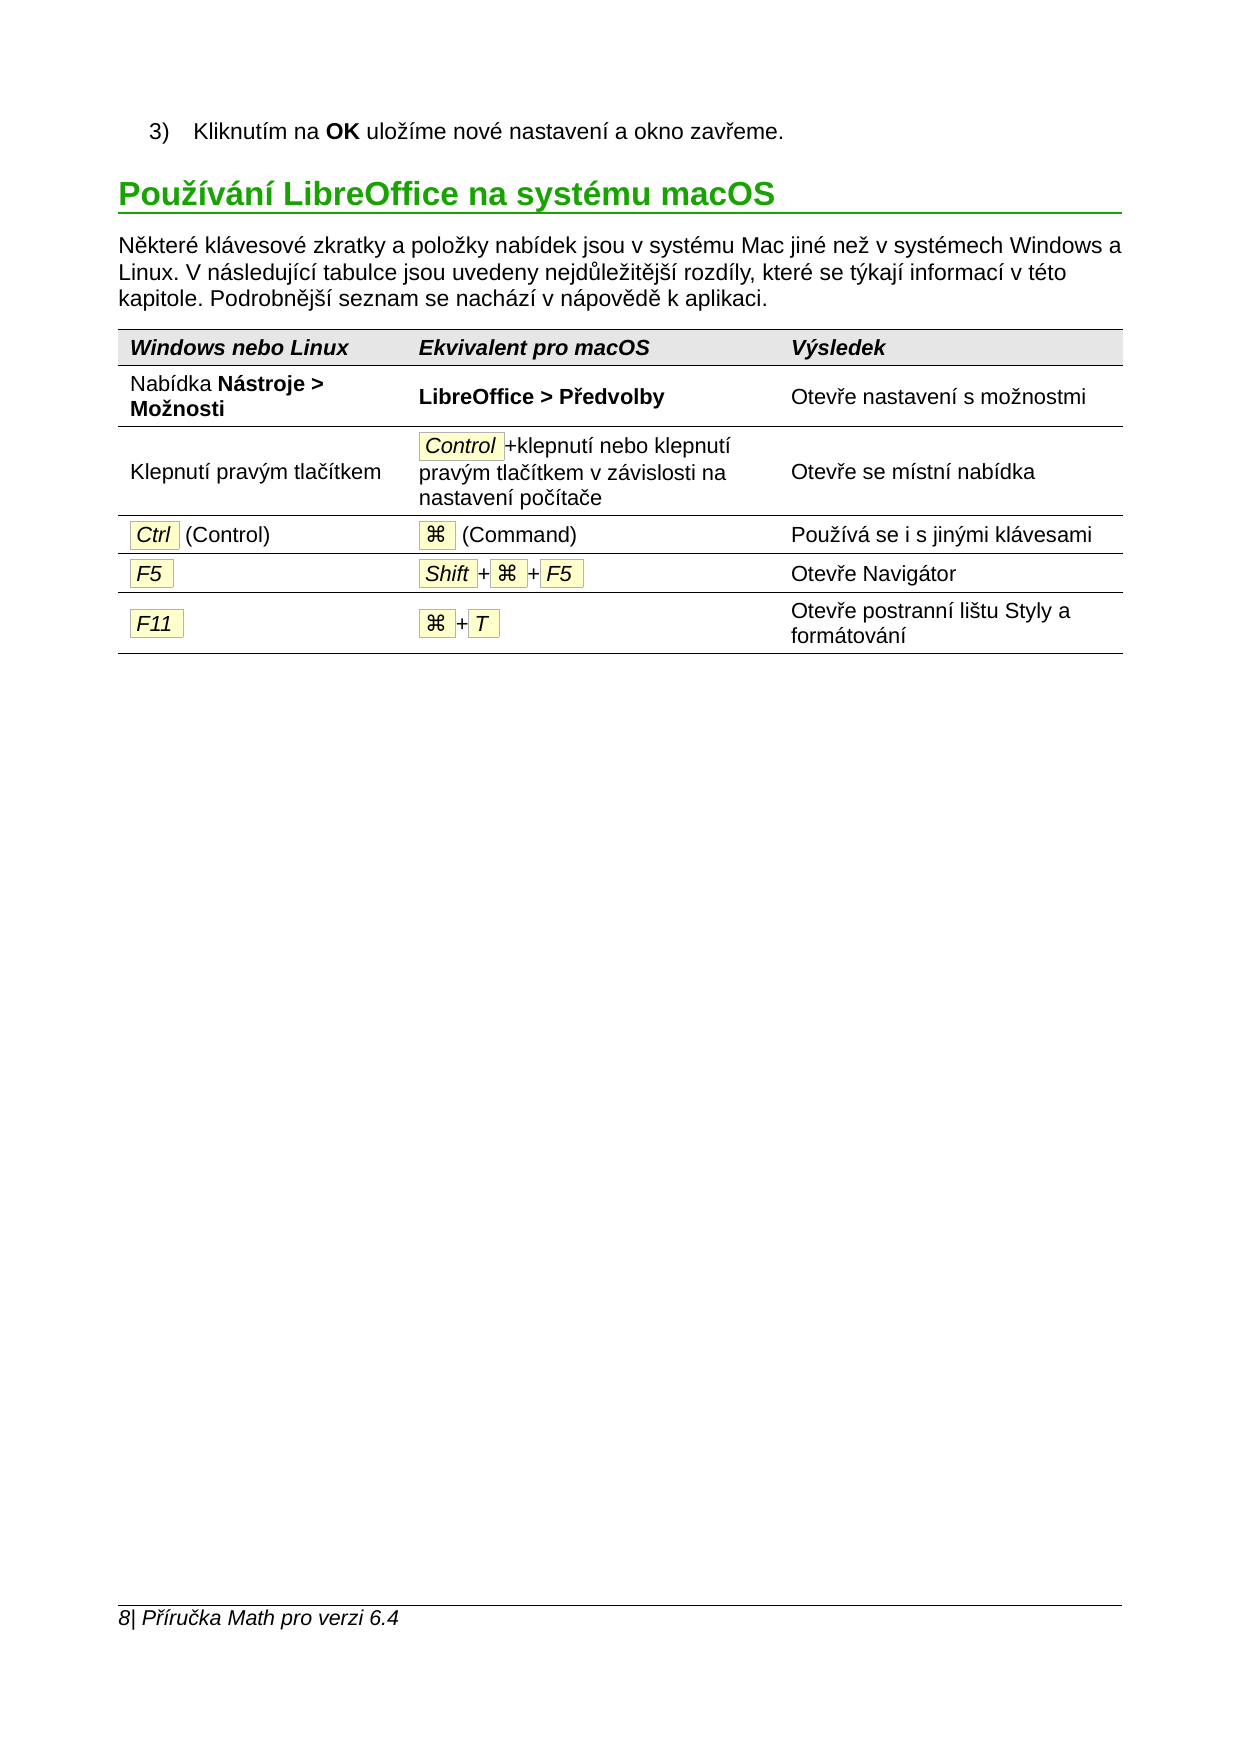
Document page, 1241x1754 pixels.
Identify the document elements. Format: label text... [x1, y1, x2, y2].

table_cell Klepnutí pravým tlačítkem [118, 427, 407, 515]
table_cell ⌘+T [407, 593, 779, 653]
list Kliknutím na OK uložíme nové nastavení a okno zavřeme. [169, 118, 1122, 144]
table_cell Nabídka Nástroje > Možnosti [118, 366, 407, 426]
subtitle Používání LibreOffice na systému macOS [118, 174, 1122, 212]
table_cell Otevře postranní lištu Styly a formátování [779, 593, 1123, 653]
table_cell F11 [118, 593, 407, 653]
table_cell Používá se i s jinými klávesami [779, 516, 1123, 553]
table_cell LibreOffice > Předvolby [407, 366, 779, 426]
table_header Ekvivalent pro macOS [407, 330, 779, 365]
table_cell Control+klepnutí nebo klepnutí pravým tlačítkem v závislosti na nastavení počítače [407, 427, 779, 515]
text Některé klávesové zkratky a položky nabídek jsou v systému Mac jiné než v systémech Windows a Linux. V následující tabulce jsou uvedeny nejdůležitější rozdíly, které se týkají informací v této kapitole. Podrobnější seznam se nachází v nápovědě k aplikaci. [118, 232, 1122, 311]
table_cell Shift+⌘+F5 [407, 554, 779, 592]
table_cell ⌘ (Command) [407, 516, 779, 553]
table_header Windows nebo Linux [118, 330, 407, 365]
table_cell Ctrl (Control) [118, 516, 407, 553]
table_cell Otevře nastavení s možnostmi [779, 366, 1123, 426]
table_cell Otevře se místní nabídka [779, 427, 1123, 515]
table_cell Otevře Navigátor [779, 554, 1123, 592]
table_header Výsledek [779, 330, 1123, 365]
table_cell F5 [118, 554, 407, 592]
